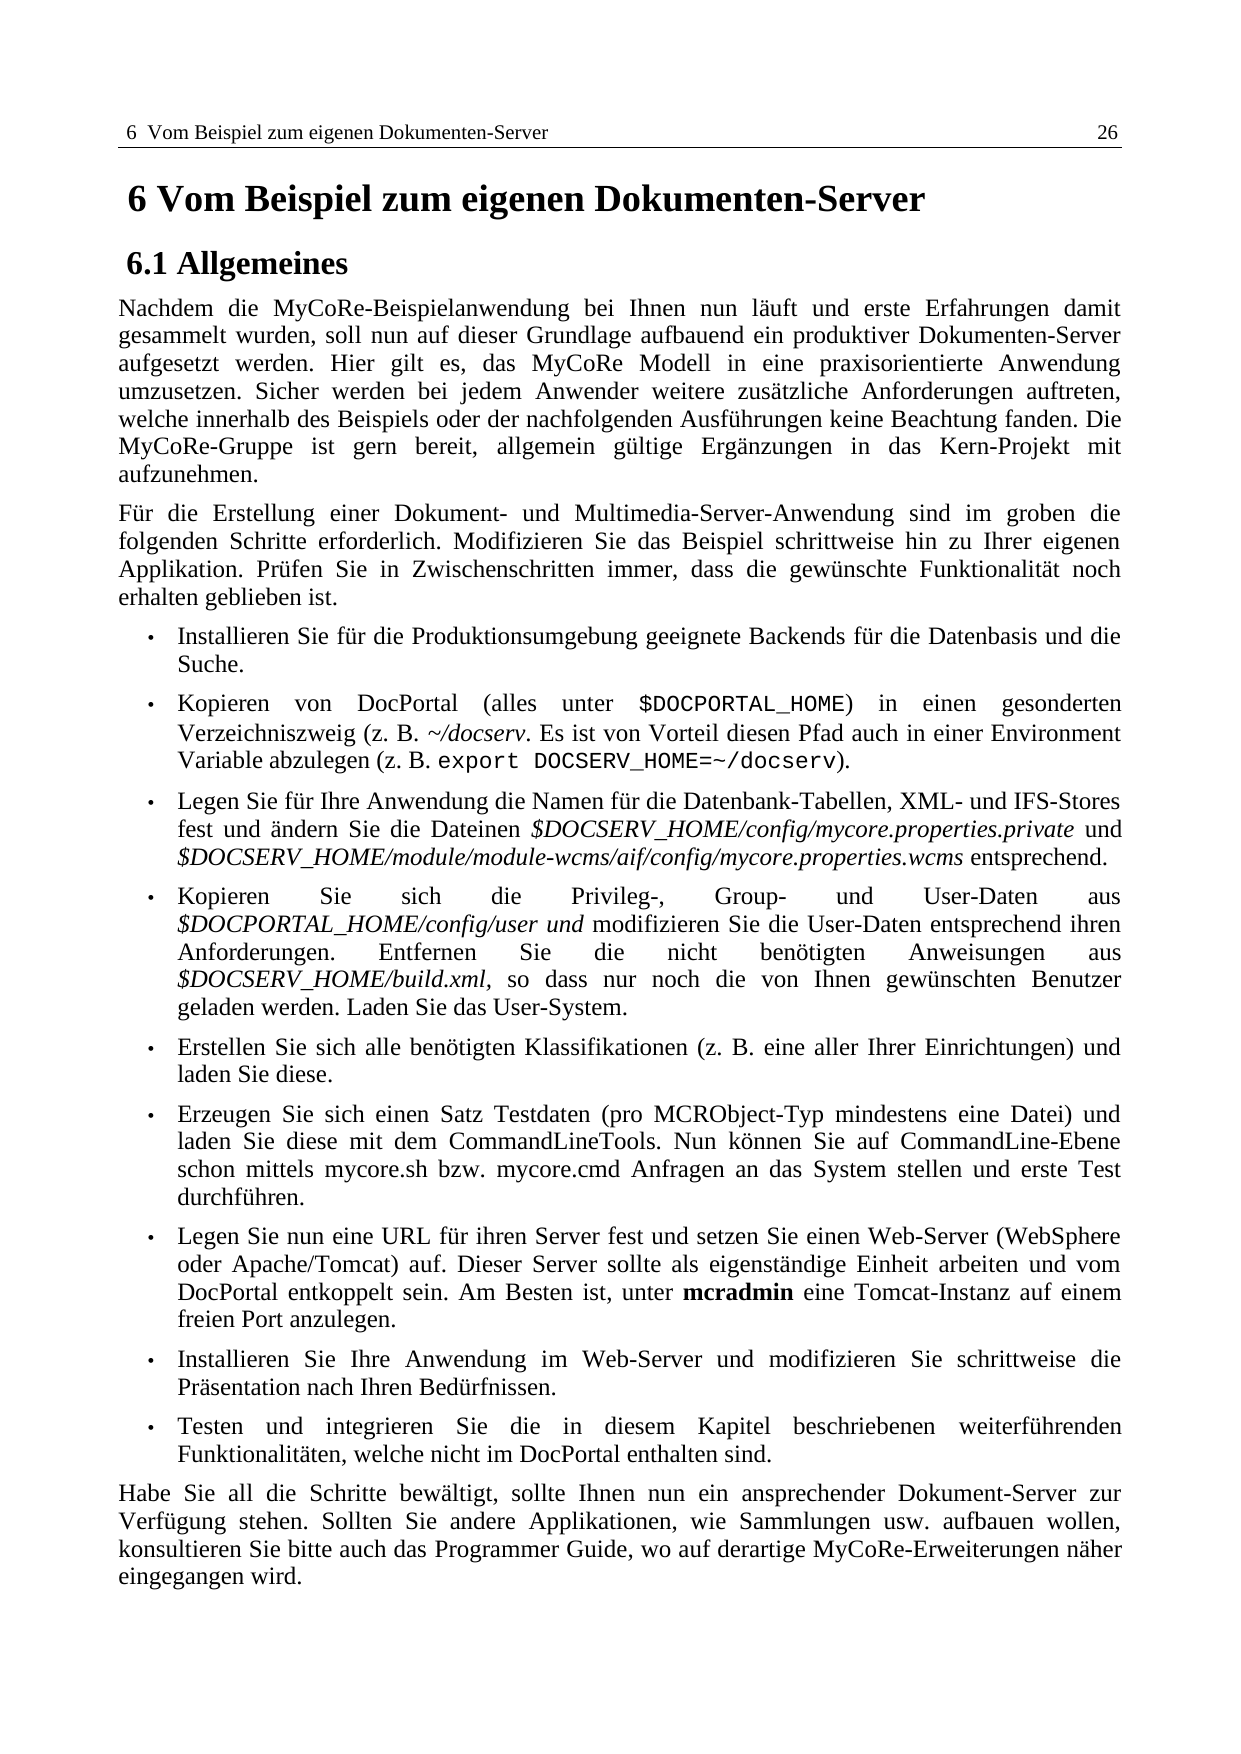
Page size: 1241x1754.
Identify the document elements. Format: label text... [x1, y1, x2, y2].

list Installieren Sie Ihre Anwendung im Web-Server und modifizieren Sie schrittweise die Präsentation nach Ihren Bedürfnissen. [118, 1345, 1122, 1400]
subtitle Allgemeines [118, 244, 1122, 281]
list Kopieren von DocPortal (alles unter $DOCPORTAL_HOME) in einen gesonderten Verzeichniszweig (z. B. ~/docserv. Es ist von Vorteil diesen Pfad auch in einer Environment Variable abzulegen (z. B. export DOCSERV_HOME=~/docserv). [118, 689, 1122, 776]
list Testen und integrieren Sie die in diesem Kapitel beschriebenen weiterführenden Funktionalitäten, welche nicht im DocPortal enthalten sind. [118, 1412, 1122, 1468]
text Für die Erstellung einer Dokument- und Multimedia-Server-Anwendung sind im groben die folgenden Schritte erforderlich. Modifizieren Sie das Beispiel schrittweise hin zu Ihrer eigenen Applikation. Prüfen Sie in Zwischenschritten immer, dass die gewünschte Funktionalität noch erhalten geblieben ist. [118, 499, 1122, 610]
subtitle Vom Beispiel zum eigenen Dokumenten-Server [118, 177, 1122, 219]
text Nachdem die MyCoRe-Beispielanwendung bei Ihnen nun läuft und erste Erfahrungen damit gesammelt wurden, soll nun auf dieser Grundlage aufbauend ein produktiver Dokumenten-Server aufgesetzt werden. Hier gilt es, das MyCoRe Modell in eine praxisorientierte Anwendung umzusetzen. Sicher werden bei jedem Anwender weitere zusätzliche Anforderungen auftreten, welche innerhalb des Beispiels oder der nachfolgenden Ausführungen keine Beachtung fanden. Die MyCoRe-Gruppe ist gern bereit, allgemein gültige Ergänzungen in das Kern-Projekt mit aufzunehmen. [118, 294, 1122, 488]
list Kopieren Sie sich die Privileg-, Group- und User-Daten aus $DOCPORTAL_HOME/config/user und modifizieren Sie die User-Daten entsprechend ihren Anforderungen. Entfernen Sie die nicht benötigten Anweisungen aus $DOCSERV_HOME/build.xml, so dass nur noch die von Ihnen gewünschten Benutzer geladen werden. Laden Sie das User-System. [118, 882, 1122, 1021]
list Installieren Sie für die Produktionsumgebung geeignete Backends für die Datenbasis und die Suche. [118, 622, 1122, 678]
list Legen Sie für Ihre Anwendung die Namen für die Datenbank-Tabellen, XML- und IFS-Stores fest und ändern Sie die Dateinen $DOCSERV_HOME/config/mycore.properties.private und $DOCSERV_HOME/module/module-wcms/aif/config/mycore.properties.wcms entsprechend. [118, 787, 1122, 871]
text Habe Sie all die Schritte bewältigt, sollte Ihnen nun ein ansprechender Dokument-Server zur Verfügung stehen. Sollten Sie andere Applikationen, wie Sammlungen usw. aufbauen wollen, konsultieren Sie bitte auch das Programmer Guide, wo auf derartige MyCoRe-Erweiterungen näher eingegangen wird. [118, 1479, 1122, 1590]
list Erstellen Sie sich alle benötigten Klassifikationen (z. B. eine aller Ihrer Einrichtungen) und laden Sie diese. [118, 1033, 1122, 1088]
list Legen Sie nun eine URL für ihren Server fest und setzen Sie einen Web-Server (WebSphere oder Apache/Tomcat) auf. Dieser Server sollte als eigenständige Einheit arbeiten und vom DocPortal entkoppelt sein. Am Besten ist, unter mcradmin eine Tomcat-Instanz auf einem freien Port anzulegen. [118, 1222, 1122, 1333]
list Erzeugen Sie sich einen Satz Testdaten (pro MCRObject-Typ mindestens eine Datei) und laden Sie diese mit dem CommandLineTools. Nun können Sie auf CommandLine-Ebene schon mittels mycore.sh bzw. mycore.cmd Anfragen an das System stellen und erste Test durchführen. [118, 1100, 1122, 1211]
